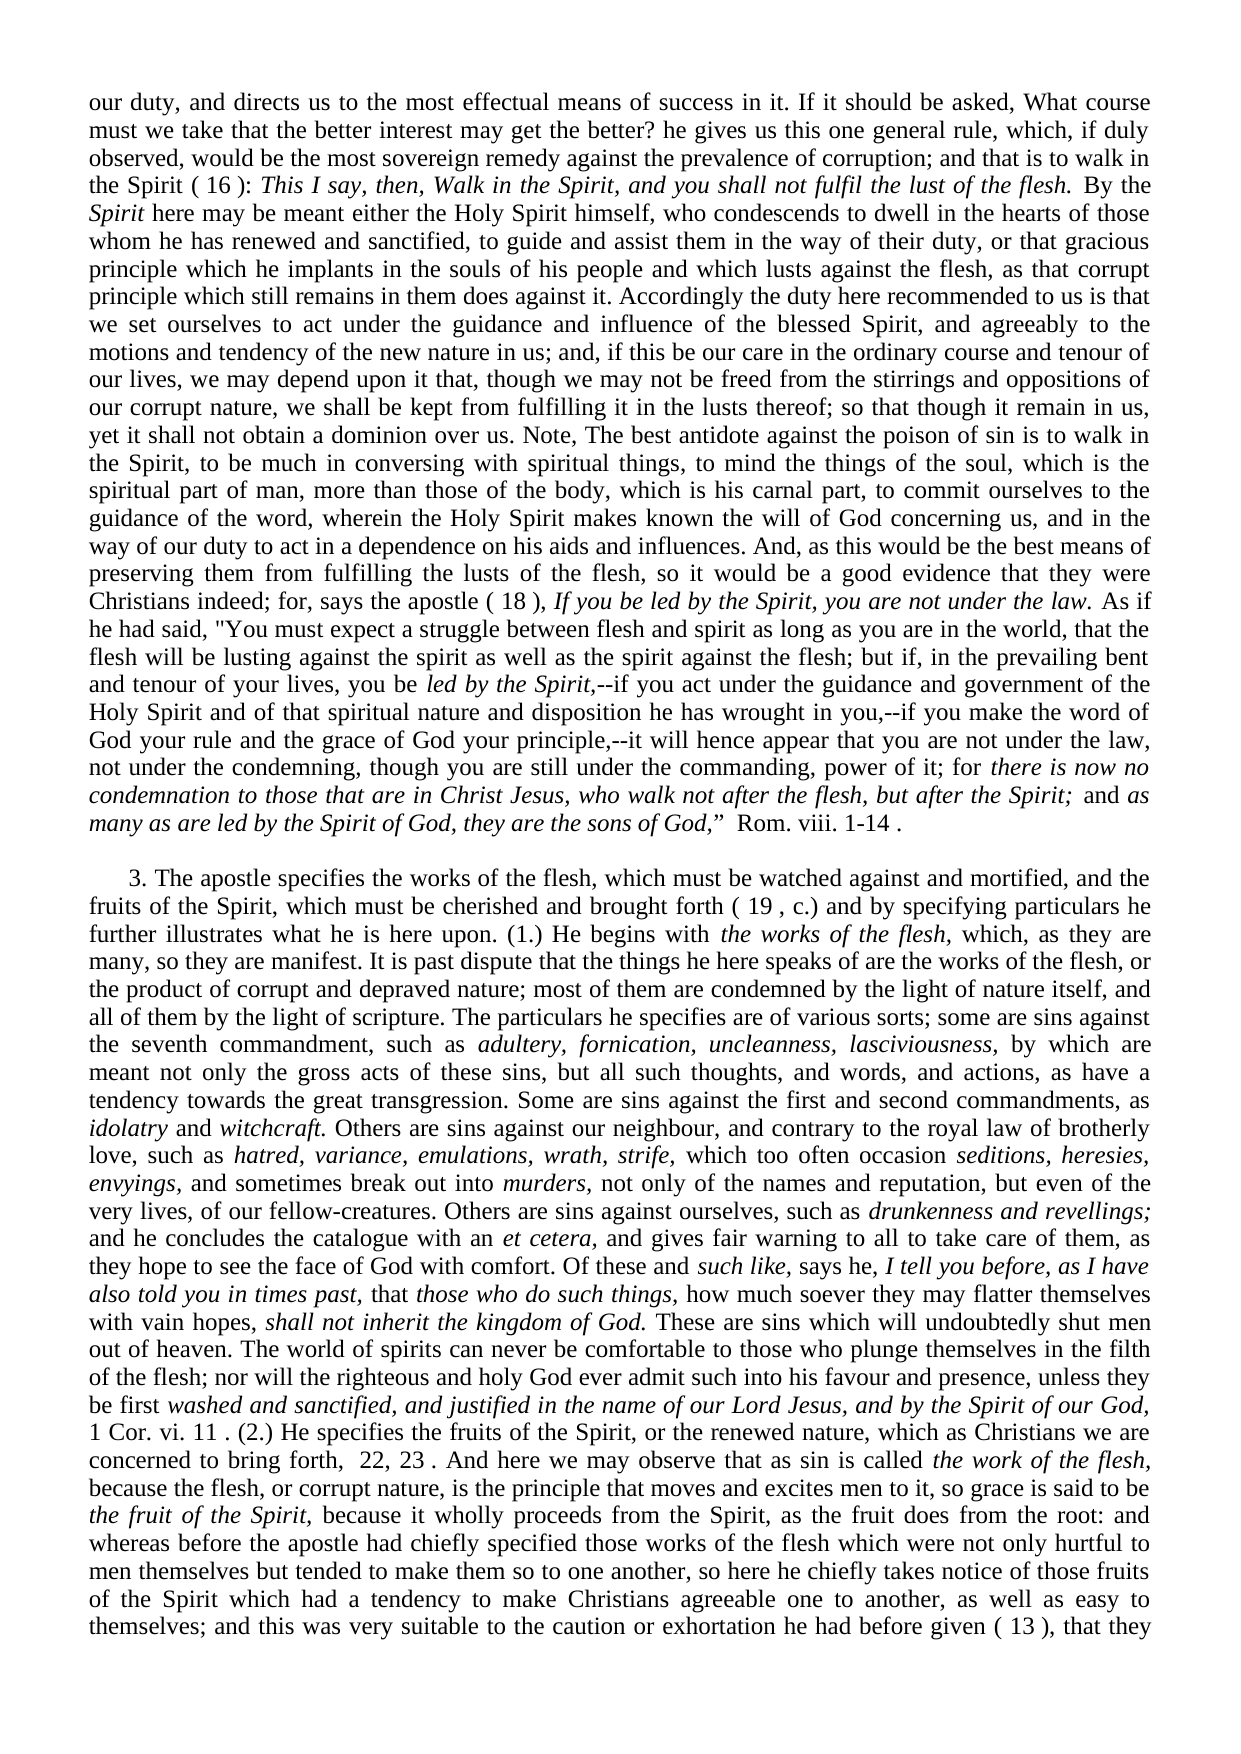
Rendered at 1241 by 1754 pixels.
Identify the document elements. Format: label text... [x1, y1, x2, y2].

text our duty, and directs us to the most effectual means of success in it. If it should be asked, What course must we take that the better interest may get the better? he gives us this one general rule, which, if duly observed, would be the most sovereign remedy against the prevalence of corruption; and that is to walk in the Spirit ( 16 ): This I say, then, Walk in the Spirit, and you shall not fulfil the lust of the flesh. By the Spirit here may be meant either the Holy Spirit himself, who condescends to dwell in the hearts of those whom he has renewed and sanctified, to guide and assist them in the way of their duty, or that gracious principle which he implants in the souls of his people and which lusts against the flesh, as that corrupt principle which still remains in them does against it. Accordingly the duty here recommended to us is that we set ourselves to act under the guidance and influence of the blessed Spirit, and agreeably to the motions and tendency of the new nature in us; and, if this be our care in the ordinary course and tenour of our lives, we may depend upon it that, though we may not be freed from the stirrings and oppositions of our corrupt nature, we shall be kept from fulfilling it in the lusts thereof; so that though it remain in us, yet it shall not obtain a dominion over us. Note, The best antidote against the poison of sin is to walk in the Spirit, to be much in conversing with spiritual things, to mind the things of the soul, which is the spiritual part of man, more than those of the body, which is his carnal part, to commit ourselves to the guidance of the word, wherein the Holy Spirit makes known the will of God concerning us, and in the way of our duty to act in a dependence on his aids and influences. And, as this would be the best means of preserving them from fulfilling the lusts of the flesh, so it would be a good evidence that they were Christians indeed; for, says the apostle ( 18 ), If you be led by the Spirit, you are not under the law. As if he had said, "You must expect a struggle between flesh and spirit as long as you are in the world, that the flesh will be lusting against the spirit as well as the spirit against the flesh; but if, in the prevailing bent and tenour of your lives, you be led by the Spirit,--if you act under the guidance and government of the Holy Spirit and of that spiritual nature and disposition he has wrought in you,--if you make the word of God your rule and the grace of God your principle,--it will hence appear that you are not under the law, not under the condemning, though you are still under the commanding, power of it; for there is now no condemnation to those that are in Christ Jesus, who walk not after the flesh, but after the Spirit; and as many as are led by the Spirit of God, they are the sons of God,” Rom. viii. 1-14 . 3. The apostle specifies the works of the flesh, which must be watched against and mortified, and the fruits of the Spirit, which must be cherished and brought forth ( 19 , c.) and by specifying particulars he further illustrates what he is here upon. (1.) He begins with the works of the flesh, which, as they are many, so they are manifest. It is past dispute that the things he here speaks of are the works of the flesh, or the product of corrupt and depraved nature; most of them are condemned by the light of nature itself, and all of them by the light of scripture. The particulars he specifies are of various sorts; some are sins against the seventh commandment, such as adultery, fornication, uncleanness, lasciviousness, by which are meant not only the gross acts of these sins, but all such thoughts, and words, and actions, as have a tendency towards the great transgression. Some are sins against the first and second commandments, as idolatry and witchcraft. Others are sins against our neighbour, and contrary to the royal law of brotherly love, such as hatred, variance, emulations, wrath, strife, which too often occasion seditions, heresies, envyings, and sometimes break out into murders, not only of the names and reputation, but even of the very lives, of our fellow-creatures. Others are sins against ourselves, such as drunkenness and revellings; and he concludes the catalogue with an et cetera, and gives fair warning to all to take care of them, as they hope to see the face of God with comfort. Of these and such like, says he, I tell you before, as I have also told you in times past, that those who do such things, how much soever they may flatter themselves with vain hopes, shall not inherit the kingdom of God. These are sins which will undoubtedly shut men out of heaven. The world of spirits can never be comfortable to those who plunge themselves in the filth of the flesh; nor will the righteous and holy God ever admit such into his favour and presence, unless they be first washed and sanctified, and justified in the name of our Lord Jesus, and by the Spirit of our God, 1 Cor. vi. 11 . (2.) He specifies the fruits of the Spirit, or the renewed nature, which as Christians we are concerned to bring forth, 22, 23 . And here we may observe that as sin is called the work of the flesh, because the flesh, or corrupt nature, is the principle that moves and excites men to it, so grace is said to be the fruit of the Spirit, because it wholly proceeds from the Spirit, as the fruit does from the root: and whereas before the apostle had chiefly specified those works of the flesh which were not only hurtful to men themselves but tended to make them so to one another, so here he chiefly takes notice of those fruits of the Spirit which had a tendency to make Christians agreeable one to another, as well as easy to themselves; and this was very suitable to the caution or exhortation he had before given ( 13 ), that they [88, 88, 1152, 1640]
